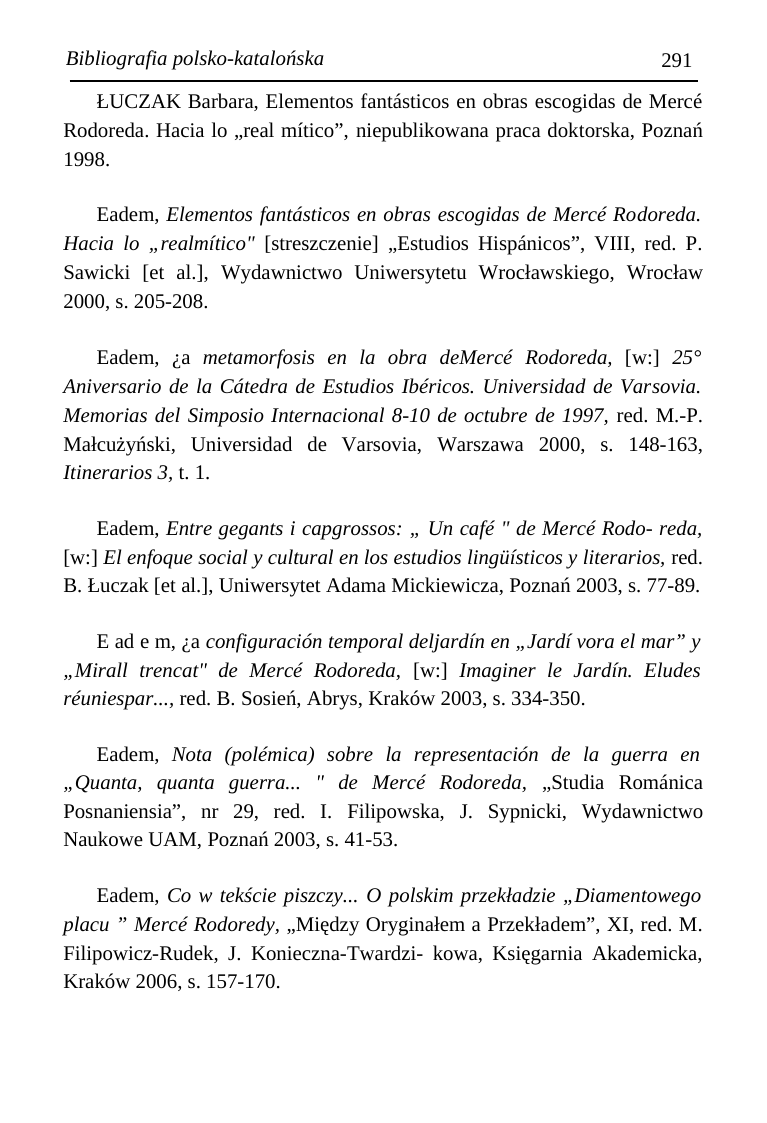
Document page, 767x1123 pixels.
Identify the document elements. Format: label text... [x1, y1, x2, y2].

text E ad e m, ¿a configuración temporal deljardín en „Jardí vora el mar” y „Mirall trencat" de Mercé Rodoreda, [w:] Imaginer le Jardín. Eludes réuniespar..., red. B. Sosień, Abrys, Kraków 2003, s. 334-350. [63, 629, 703, 710]
text ŁUCZAK Barbara, Elementos fantásticos en obras escogidas de Mercé Rodoreda. Hacia lo „real mítico”, niepublikowana praca dok­torska, Poznań 1998. [63, 89, 703, 171]
text 291 [661, 48, 698, 72]
text Eadem, Entre gegants i capgrossos: „ Un café " de Mercé Rodo- reda, [w:] El enfoque social y cultural en los estudios lingüísticos y literarios, red. B. Łuczak [et al.], Uniwersytet Adama Mickiewicza, Poznań 2003, s. 77-89. [63, 516, 703, 597]
text Bibliografia polsko-katalońska [66, 46, 354, 70]
text Eadem, Elementos fantásticos en obras escogidas de Mercé Ro­doreda. Hacia lo „realmítico" [streszczenie] „Estudios Hispánicos”, VIII, red. P. Sawicki [et al.], Wydawnictwo Uniwersytetu Wrocław­skiego, Wrocław 2000, s. 205-208. [63, 202, 703, 313]
text Eadem, Co w tekście piszczy... O polskim przekładzie „Diamen­towego placu ” Mercé Rodoredy, „Między Oryginałem a Przekła­dem”, XI, red. M. Filipowicz-Rudek, J. Konieczna-Twardzi- kowa, Księgarnia Akademicka, Kraków 2006, s. 157-170. [63, 883, 703, 993]
text Eadem, Nota (polémica) sobre la representación de la guerra en „Quanta, quanta guerra... " de Mercé Rodoreda, „Studia Románica Posnaniensia”, nr 29, red. I. Filipowska, J. Sypnicki, Wydawni­ctwo Naukowe UAM, Poznań 2003, s. 41-53. [63, 742, 703, 851]
text Eadem, ¿a metamorfosis en la obra deMercé Rodoreda, [w:] 25° Aniversario de la Cátedra de Estudios Ibéricos. Universidad de Var­sovia. Memorias del Simposio Internacional 8-10 de octubre de 1997, red. M.-P. Małcużyński, Universidad de Varsovia, Warszawa 2000, s. 148-163, Itinerarios 3, t. 1. [63, 345, 703, 484]
